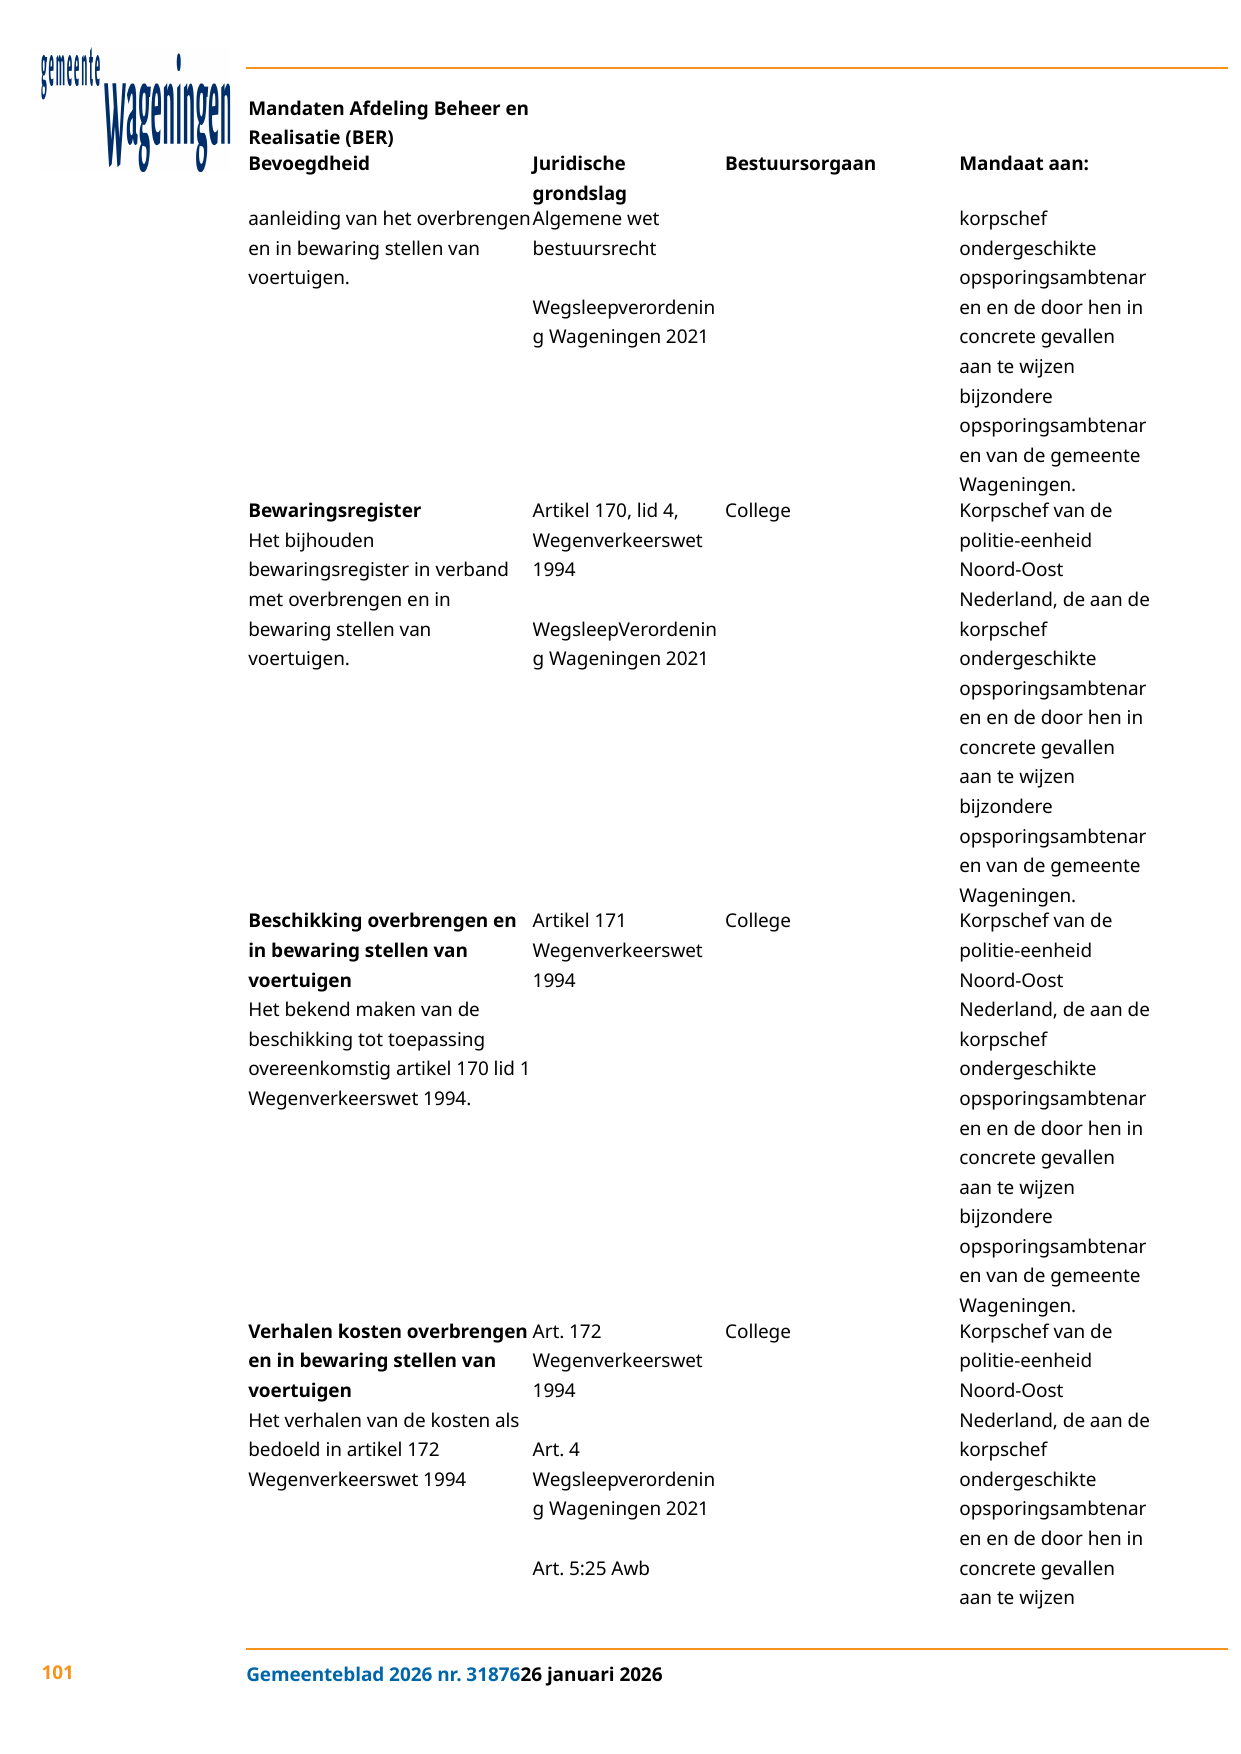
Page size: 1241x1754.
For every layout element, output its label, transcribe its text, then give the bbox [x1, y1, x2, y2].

table_cell College [725, 1318, 959, 1610]
table_cell Bestuursorgaan [725, 150, 959, 205]
table_header [959, 95, 1152, 150]
table_header Mandaten Afdeling Beheer en Realisatie (BER) [248, 95, 532, 150]
table_cell aanleiding van het overbrengen en in bewaring stellen van voertuigen. [248, 205, 532, 497]
table_cell College [725, 498, 959, 908]
table_cell Korpschef van de politie-eenheid Noord-Oost Nederland, de aan de korpschef ondergeschikte opsporingsambtenaren en de door hen in concrete gevallen aan te wijzen bijzondere opsporingsambtenaren van de gemeente Wageningen. [959, 908, 1152, 1318]
table_cell [725, 205, 959, 497]
table_cell Juridische grondslag [533, 150, 725, 205]
table_cell Artikel 170, lid 4, Wegenverkeerswet 1994 WegsleepVerordening Wageningen 2021 [533, 498, 725, 908]
table_header [533, 95, 725, 150]
table_cell College [725, 908, 959, 1318]
table_header [725, 95, 959, 150]
table_cell Beschikking overbrengen en in bewaring stellen van voertuigen Het bekend maken van de beschikking tot toepassing overeenkomstig artikel 170 lid 1 Wegenverkeerswet 1994. [248, 908, 532, 1318]
table_cell Verhalen kosten overbrengen en in bewaring stellen van voertuigen Het verhalen van de kosten als bedoeld in artikel 172 Wegenverkeerswet 1994 [248, 1318, 532, 1610]
table_cell Algemene wet bestuursrecht Wegsleepverordening Wageningen 2021 [533, 205, 725, 497]
table_cell Korpschef van de politie-eenheid Noord-Oost Nederland, de aan de korpschef ondergeschikte opsporingsambtenaren en de door hen in concrete gevallen aan te wijzen bijzondere opsporingsambtenaren van de gemeente Wageningen. [959, 498, 1152, 908]
table_cell Artikel 171 Wegenverkeerswet 1994 [533, 908, 725, 1318]
table_cell Bewaringsregister Het bijhouden bewaringsregister in verband met overbrengen en in bewaring stellen van voertuigen. [248, 498, 532, 908]
table_cell Mandaat aan: [959, 150, 1152, 205]
table_cell Bevoegdheid [248, 150, 532, 205]
table_cell korpschef ondergeschikte opsporingsambtenaren en de door hen in concrete gevallen aan te wijzen bijzondere opsporingsambtenaren van de gemeente Wageningen. [959, 205, 1152, 497]
table_cell Art. 172 Wegenverkeerswet 1994 Art. 4 Wegsleepverordening Wageningen 2021 Art. 5:25 Awb [533, 1318, 725, 1610]
picture [41, 47, 231, 172]
table_cell Korpschef van de politie-eenheid Noord-Oost Nederland, de aan de korpschef ondergeschikte opsporingsambtenaren en de door hen in concrete gevallen aan te wijzen [959, 1318, 1152, 1610]
